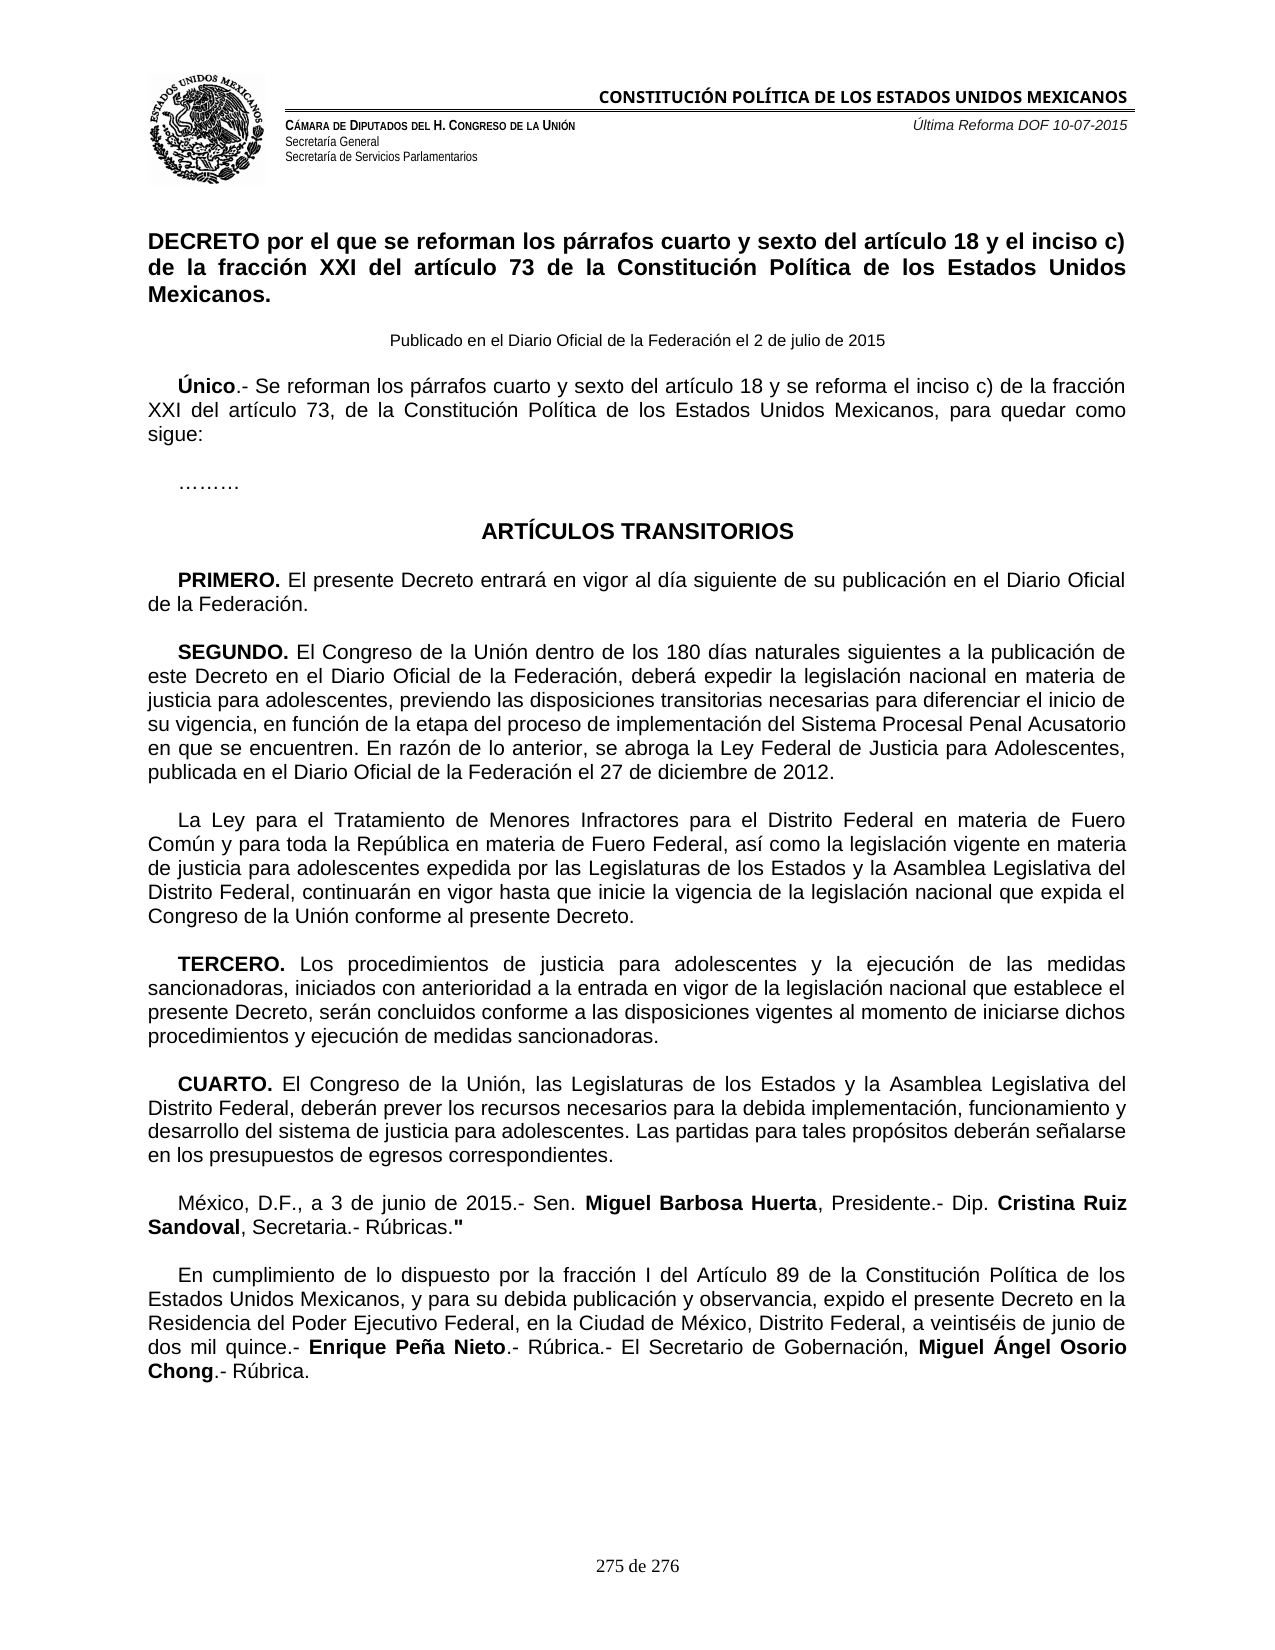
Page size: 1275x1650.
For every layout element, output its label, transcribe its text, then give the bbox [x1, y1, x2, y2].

text La Ley para el Tratamiento de Menores Infractores para el Distrito Federal en materia de Fuero Común y para toda la República en materia de Fuero Federal, así como la legislación vigente en materia de justicia para adolescentes expedida por las Legislaturas de los Estados y la Asamblea Legislativa del Distrito Federal, continuarán en vigor hasta que inicie la vigencia de la legislación nacional que expida el Congreso de la Unión conforme al presente Decreto. [148, 808, 1127, 928]
text ……… [148, 470, 1127, 494]
text PRIMERO. El presente Decreto entrará en vigor al día siguiente de su publicación en el Diario Oficial de la Federación. [148, 568, 1127, 616]
text Único.- Se reforman los párrafos cuarto y sexto del artículo 18 y se reforma el inciso c) de la fracción XXI del artículo 73, de la Constitución Política de los Estados Unidos Mexicanos, para quedar como sigue: [148, 374, 1127, 446]
text TERCERO. Los procedimientos de justicia para adolescentes y la ejecución de las medidas sancionadoras, iniciados con anterioridad a la entrada en vigor de la legislación nacional que establece el presente Decreto, serán concluidos conforme a las disposiciones vigentes al momento de iniciarse dichos procedimientos y ejecución de medidas sancionadoras. [148, 952, 1127, 1047]
text Publicado en el Diario Oficial de la Federación el 2 de julio de 2015 [148, 331, 1127, 350]
text CUARTO. El Congreso de la Unión, las Legislaturas de los Estados y la Asamblea Legislativa del Distrito Federal, deberán prever los recursos necesarios para la debida implementación, funcionamiento y desarrollo del sistema de justicia para adolescentes. Las partidas para tales propósitos deberán señalarse en los presupuestos de egresos correspondientes. [148, 1071, 1127, 1167]
text DECRETO por el que se reforman los párrafos cuarto y sexto del artículo 18 y el inciso c) de la fracción XXI del artículo 73 de la Constitución Política de los Estados Unidos Mexicanos. [148, 228, 1127, 307]
text ARTÍCULOS TRANSITORIOS [148, 518, 1127, 544]
text SEGUNDO. El Congreso de la Unión dentro de los 180 días naturales siguientes a la publicación de este Decreto en el Diario Oficial de la Federación, deberá expedir la legislación nacional en materia de justicia para adolescentes, previendo las disposiciones transitorias necesarias para diferenciar el inicio de su vigencia, en función de la etapa del proceso de implementación del Sistema Procesal Penal Acusatorio en que se encuentren. En razón de lo anterior, se abroga la Ley Federal de Justicia para Adolescentes, publicada en el Diario Oficial de la Federación el 27 de diciembre de 2012. [148, 640, 1127, 784]
text México, D.F., a 3 de junio de 2015.- Sen. Miguel Barbosa Huerta, Presidente.- Dip. Cristina Ruiz Sandoval, Secretaria.- Rúbricas." [148, 1191, 1127, 1239]
text En cumplimiento de lo dispuesto por la fracción I del Artículo 89 de la Constitución Política de los Estados Unidos Mexicanos, y para su debida publicación y observancia, expido el presente Decreto en la Residencia del Poder Ejecutivo Federal, en la Ciudad de México, Distrito Federal, a veintiséis de junio de dos mil quince.- Enrique Peña Nieto.- Rúbrica.- El Secretario de Gobernación, Miguel Ángel Osorio Chong.- Rúbrica. [148, 1263, 1127, 1383]
